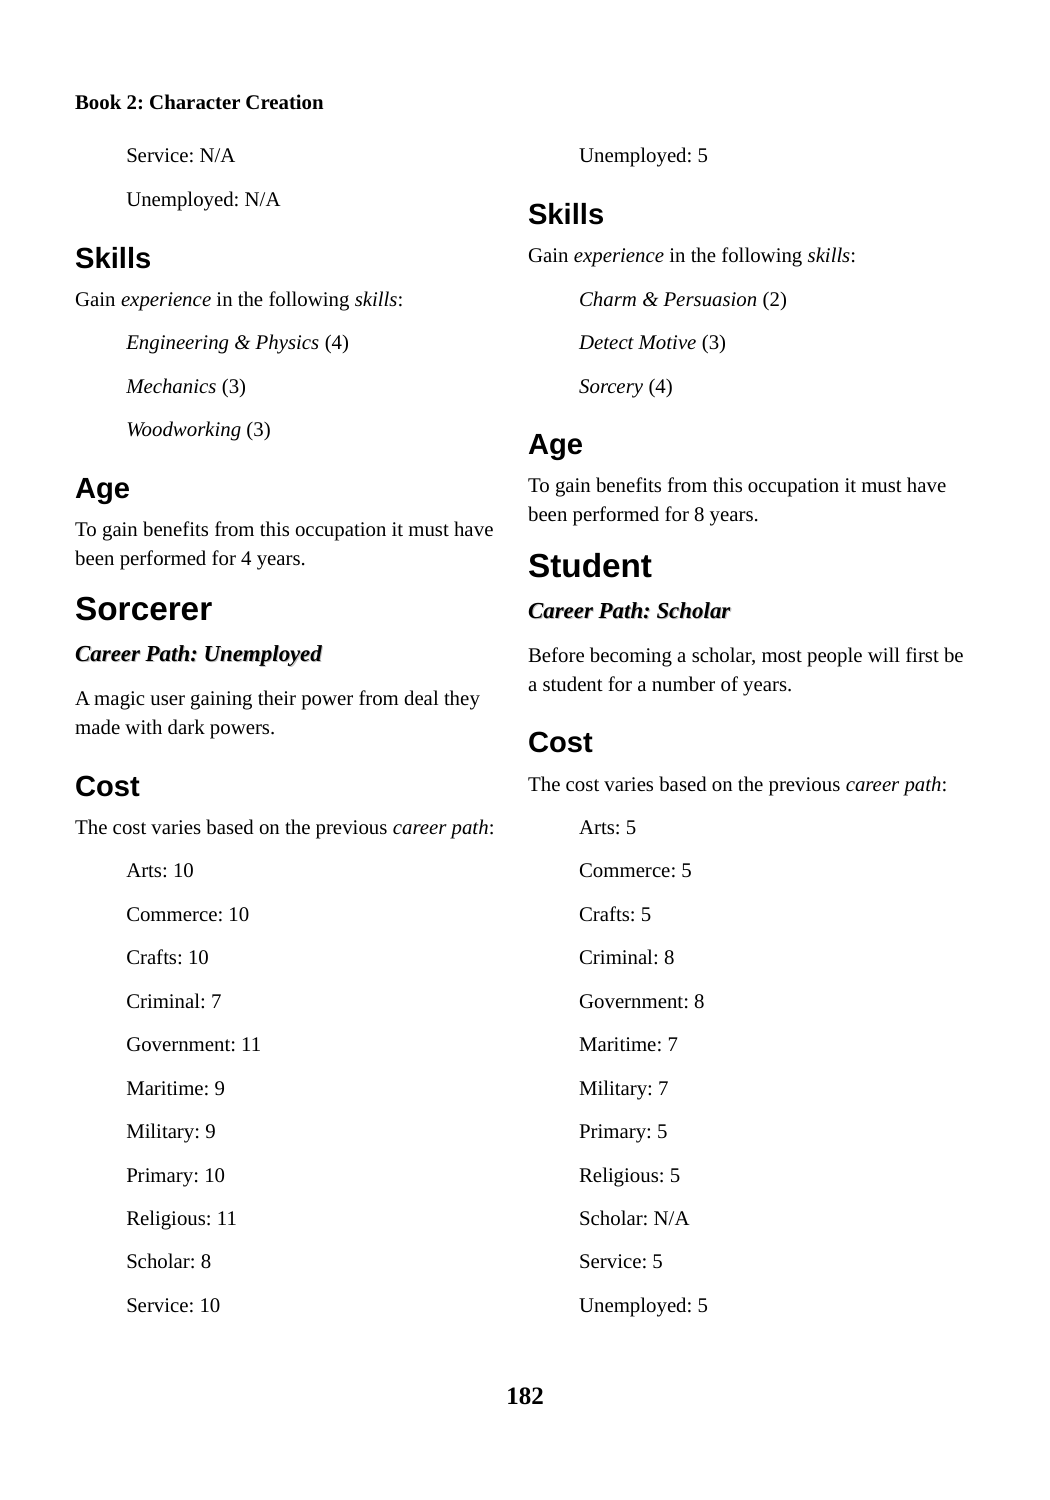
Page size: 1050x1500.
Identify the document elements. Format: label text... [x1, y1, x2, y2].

text Service: 5 [579, 1249, 975, 1273]
subtitle Age [528, 427, 975, 461]
text Service: 10 [126, 1293, 522, 1317]
text Military: 7 [579, 1076, 975, 1100]
text Crafts: 5 [579, 902, 975, 926]
text Gain experience in the following skills: [528, 243, 975, 267]
subtitle Cost [75, 769, 522, 802]
text Before becoming a scholar, most people will first be a student for a number of years. [528, 643, 975, 696]
text A magic user gaining their power from deal they made with dark powers. [75, 686, 522, 739]
text Maritime: 9 [126, 1076, 522, 1100]
text Engineering & Physics (4) [126, 330, 522, 354]
text Unemployed: 5 [579, 1293, 975, 1317]
text Primary: 5 [579, 1119, 975, 1143]
text Crafts: 10 [126, 945, 522, 969]
subtitle Cost [528, 726, 975, 759]
text Unemployed: N/A [126, 187, 522, 211]
text Unemployed: 5 [579, 143, 975, 167]
text Scholar: N/A [579, 1206, 975, 1230]
text Religious: 5 [579, 1162, 975, 1187]
text Woodworking (3) [126, 417, 522, 441]
text The cost varies based on the previous career path: [528, 772, 975, 796]
subtitle Skills [528, 197, 975, 231]
text Government: 11 [126, 1032, 522, 1056]
text Government: 8 [579, 989, 975, 1013]
text To gain benefits from this occupation it must have been performed for 4 years. [75, 517, 522, 570]
text Arts: 10 [126, 858, 522, 882]
text To gain benefits from this occupation it must have been performed for 8 years. [528, 473, 975, 526]
text Career Path: Scholar [528, 597, 975, 623]
text Criminal: 7 [126, 989, 522, 1013]
text Criminal: 8 [579, 945, 975, 969]
subtitle Skills [75, 241, 522, 274]
text Scholar: 8 [126, 1249, 522, 1273]
text Service: N/A [126, 143, 522, 167]
text Detect Motive (3) [579, 330, 975, 354]
subtitle Sorcerer [75, 589, 522, 628]
text Military: 9 [126, 1119, 522, 1143]
text Commerce: 10 [126, 902, 522, 926]
text Mechanics (3) [126, 373, 522, 398]
text Career Path: Unemployed [75, 640, 522, 666]
subtitle Student [528, 546, 975, 584]
text Gain experience in the following skills: [75, 287, 522, 311]
text Charm & Persuasion (2) [579, 287, 975, 311]
text The cost varies based on the previous career path: [75, 815, 522, 839]
subtitle Age [75, 471, 522, 504]
text Maritime: 7 [579, 1032, 975, 1056]
text Commerce: 5 [579, 858, 975, 882]
text Primary: 10 [126, 1162, 522, 1187]
text Religious: 11 [126, 1206, 522, 1230]
text Sorcery (4) [579, 373, 975, 398]
text Arts: 5 [579, 815, 975, 839]
